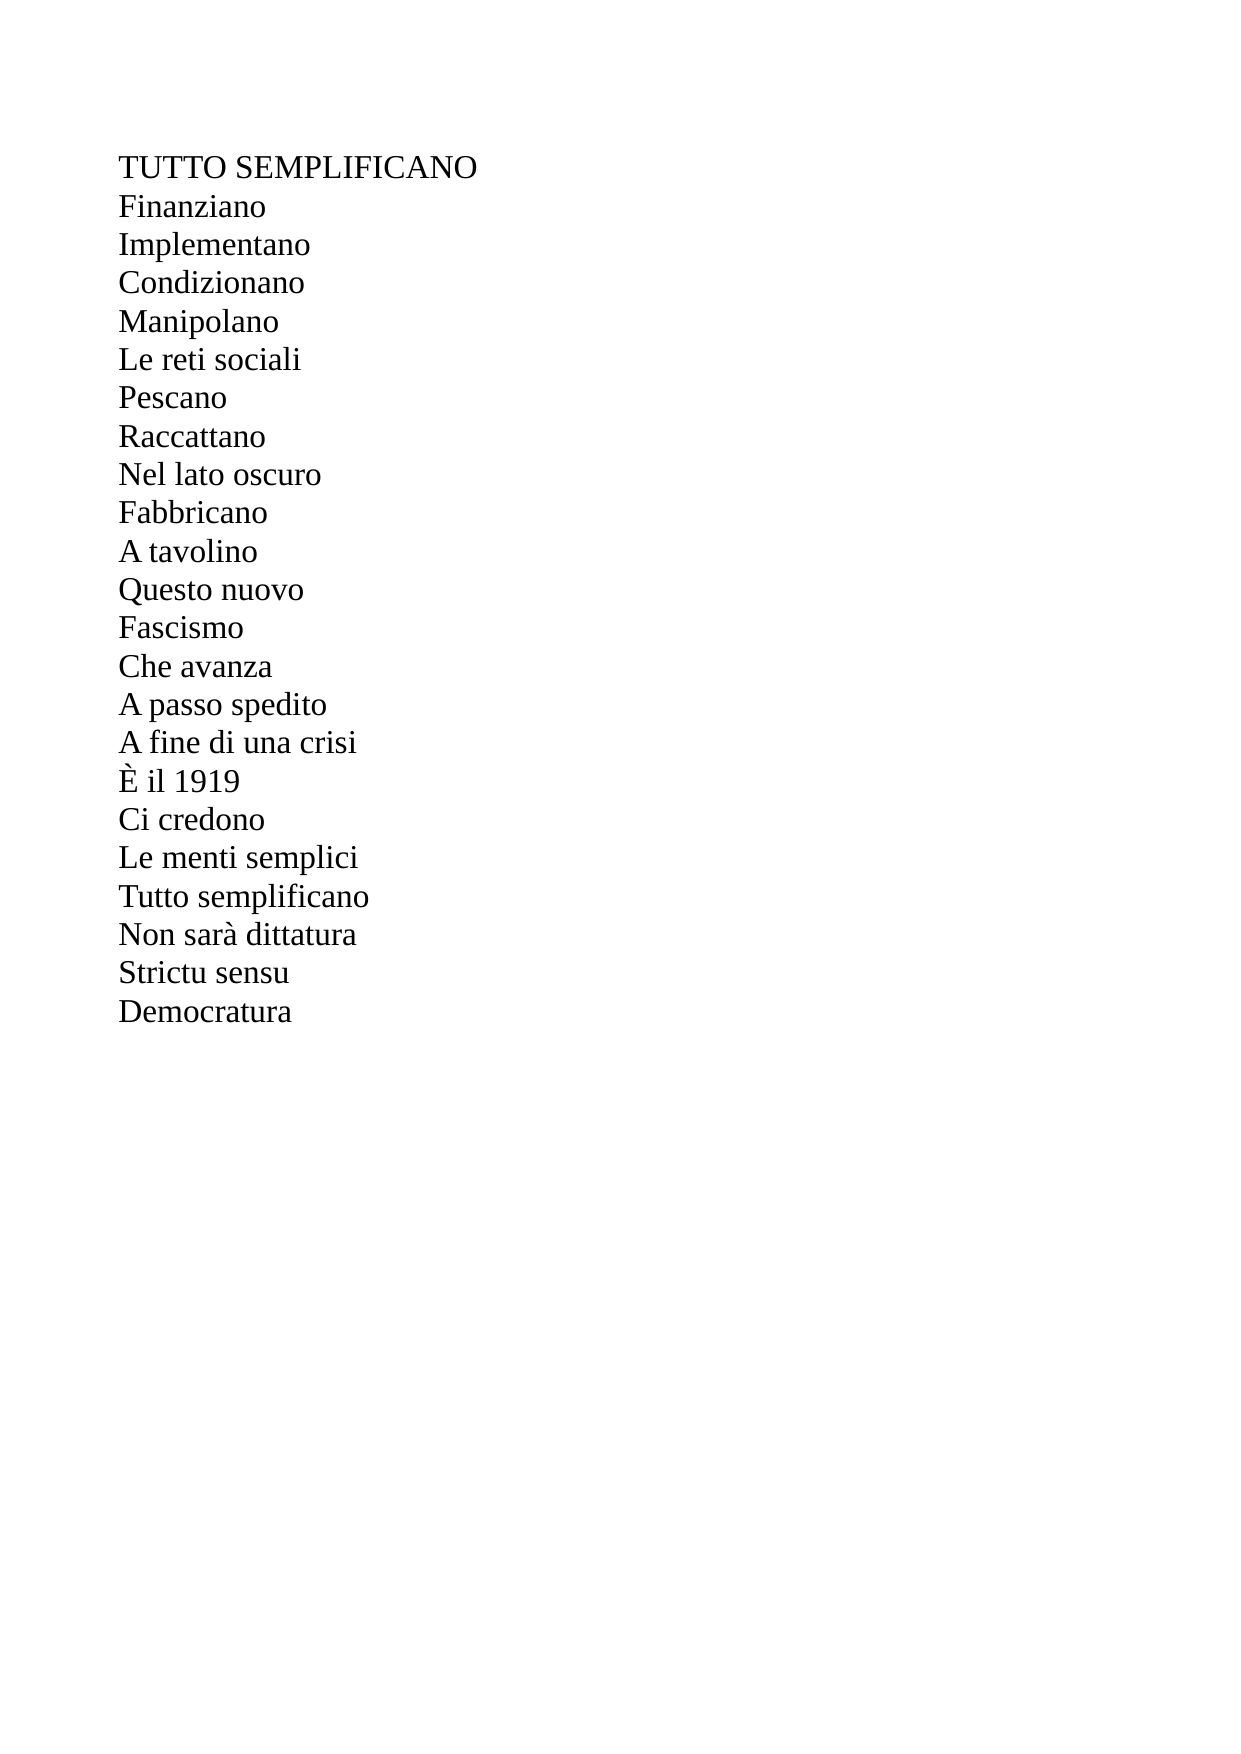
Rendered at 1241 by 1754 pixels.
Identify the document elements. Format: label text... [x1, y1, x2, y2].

text Non sarà dittatura [118, 914, 1122, 953]
text Tutto semplificano [118, 876, 1122, 914]
text Le menti semplici [118, 838, 1122, 876]
text A fine di una crisi [118, 723, 1122, 761]
text Questo nuovo [118, 569, 1122, 608]
text Condizionano [118, 263, 1122, 301]
text Ci credono [118, 799, 1122, 838]
text Fabbricano [118, 493, 1122, 531]
text TUTTO SEMPLIFICANO [118, 148, 1122, 186]
text Implementano [118, 224, 1122, 263]
text Finanziano [118, 186, 1122, 224]
text Strictu sensu [118, 953, 1122, 991]
text Manipolano [118, 301, 1122, 339]
text Nel lato oscuro [118, 454, 1122, 493]
text Le reti sociali [118, 339, 1122, 378]
text A tavolino [118, 531, 1122, 569]
text Che avanza [118, 646, 1122, 684]
text A passo spedito [118, 684, 1122, 723]
text Democratura [118, 991, 1122, 1029]
text Raccattano [118, 416, 1122, 454]
text Fascismo [118, 608, 1122, 646]
text Pescano [118, 378, 1122, 416]
text È il 1919 [118, 761, 1122, 799]
